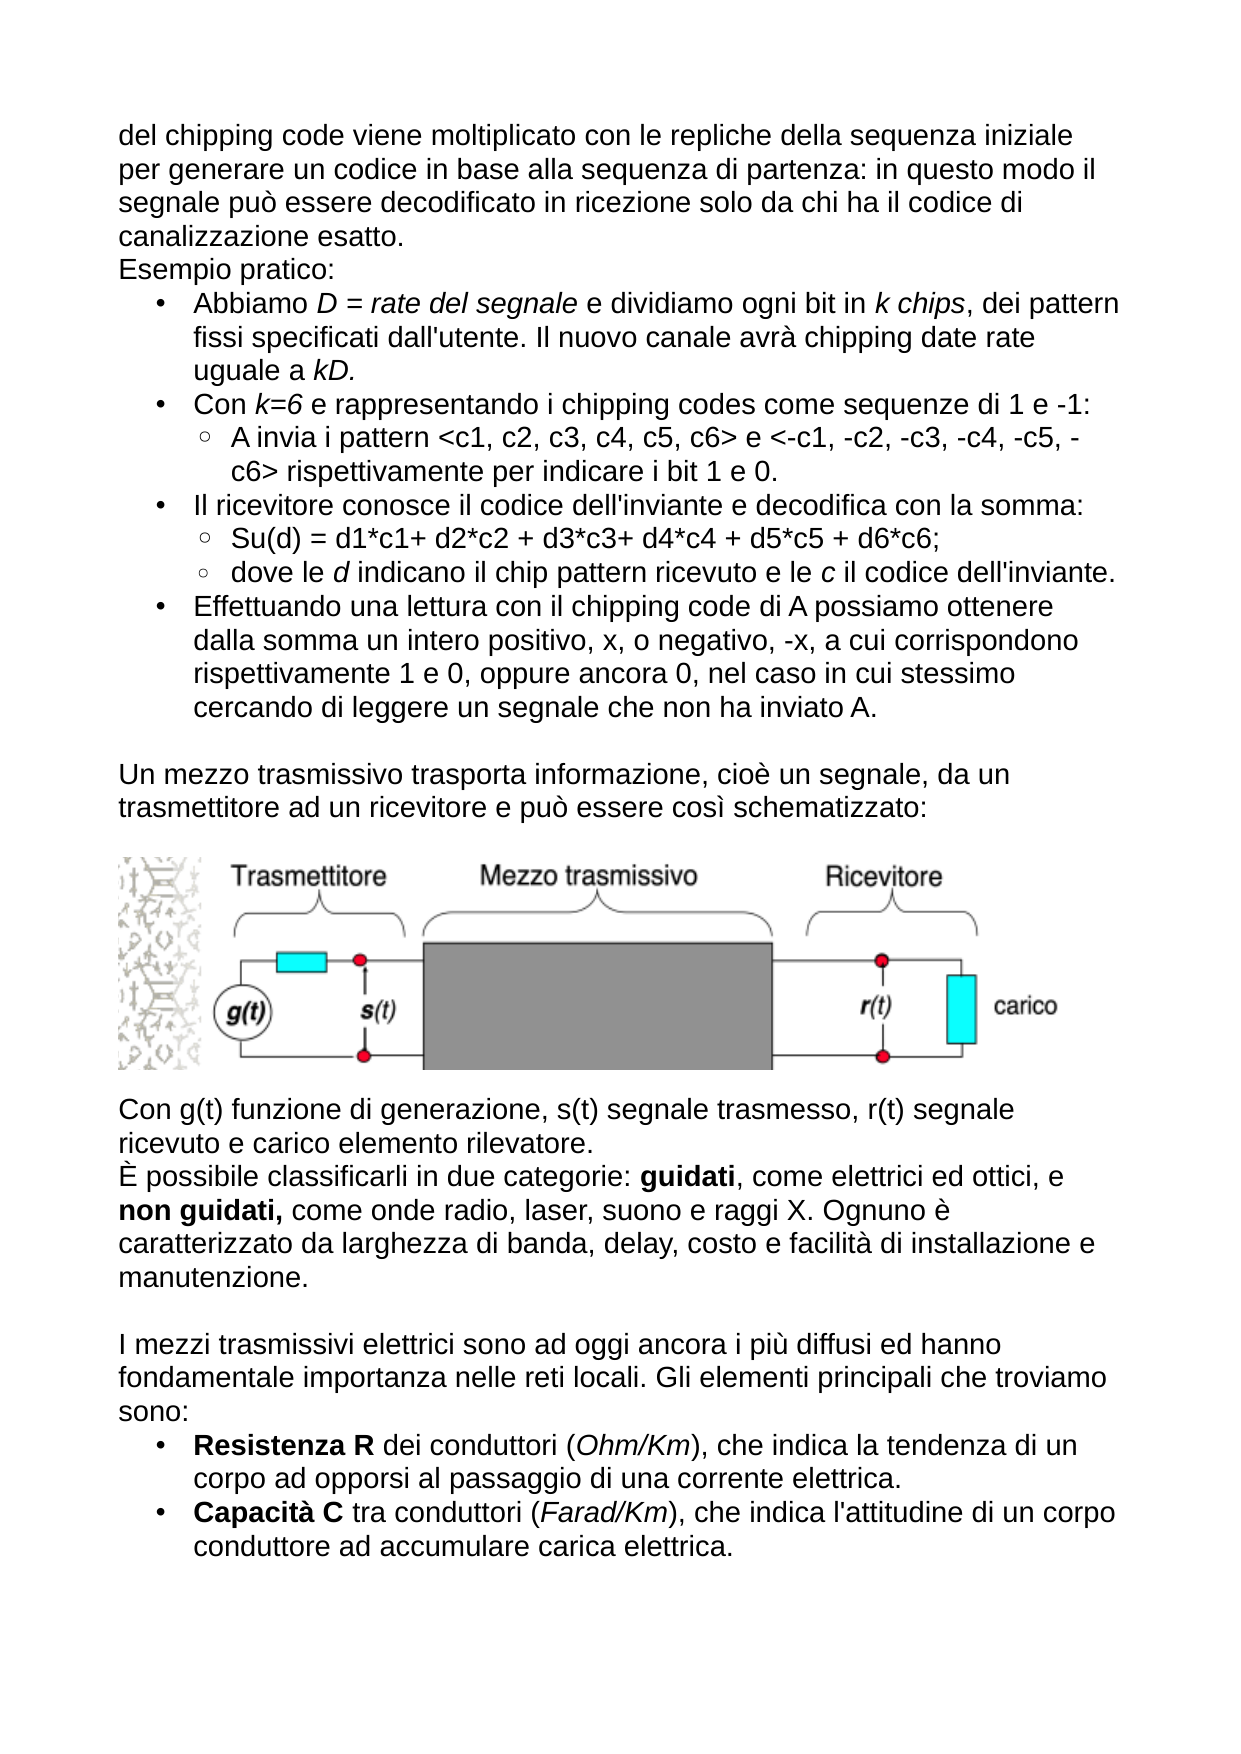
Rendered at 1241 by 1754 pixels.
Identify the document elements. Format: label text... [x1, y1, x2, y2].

list Effettuando una lettura con il chipping code di A possiamo ottenere dalla somma un intero positivo, x, o negativo, -x, a cui corrispondono rispettivamente 1 e 0, oppure ancora 0, nel caso in cui stessimo cercando di leggere un segnale che non ha inviato A. [156, 589, 1122, 723]
text È possibile classificarli in due categorie: guidati, come elettrici ed ottici, e non guidati, come onde radio, laser, suono e raggi X. Ognuno è caratterizzato da larghezza di banda, delay, costo e facilità di installazione e manutenzione. [118, 1159, 1122, 1293]
text Esempio pratico: [118, 252, 1122, 286]
text I mezzi trasmissivi elettrici sono ad oggi ancora i più diffusi ed hanno fondamentale importanza nelle reti locali. Gli elementi principali che troviamo sono: [118, 1327, 1122, 1427]
list Abbiamo D = rate del segnale e dividiamo ogni bit in k chips, dei pattern fissi specificati dall'utente. Il nuovo canale avrà chipping date rate uguale a kD. [156, 286, 1122, 387]
list Il ricevitore conosce il codice dell'inviante e decodifica con la somma: [156, 488, 1122, 521]
text Un mezzo trasmissivo trasporta informazione, cioè un segnale, da un trasmettitore ad un ricevitore e può essere così schematizzato: [118, 757, 1122, 824]
list dove le d indicano il chip pattern ricevuto e le c il codice dell'inviante. [193, 555, 1122, 589]
picture [118, 857, 189, 1070]
list A invia i pattern <c1, c2, c3, c4, c5, c6> e <-c1, -c2, -c3, -c4, -c5, -c6> rispettivamente per indicare i bit 1 e 0. [193, 420, 1122, 488]
list Capacità C tra conduttori (Farad/Km), che indica l'attitudine di un corpo conduttore ad accumulare carica elettrica. [156, 1495, 1122, 1562]
text Con g(t) funzione di generazione, s(t) segnale trasmesso, r(t) segnale ricevuto e carico elemento rilevatore. [118, 1092, 1122, 1159]
list Con k=6 e rappresentando i chipping codes come sequenze di 1 e -1: [156, 387, 1122, 420]
list Resistenza R dei conduttori (Ohm/Km), che indica la tendenza di un corpo ad opporsi al passaggio di una corrente elettrica. [156, 1427, 1122, 1495]
list Su(d) = d1*c1+ d2*c2 + d3*c3+ d4*c4 + d5*c5 + d6*c6; [193, 521, 1122, 555]
text del chipping code viene moltiplicato con le repliche della sequenza iniziale per generare un codice in base alla sequenza di partenza: in questo modo il segnale può essere decodificato in ricezione solo da chi ha il codice di canalizzazione esatto. [118, 118, 1122, 252]
